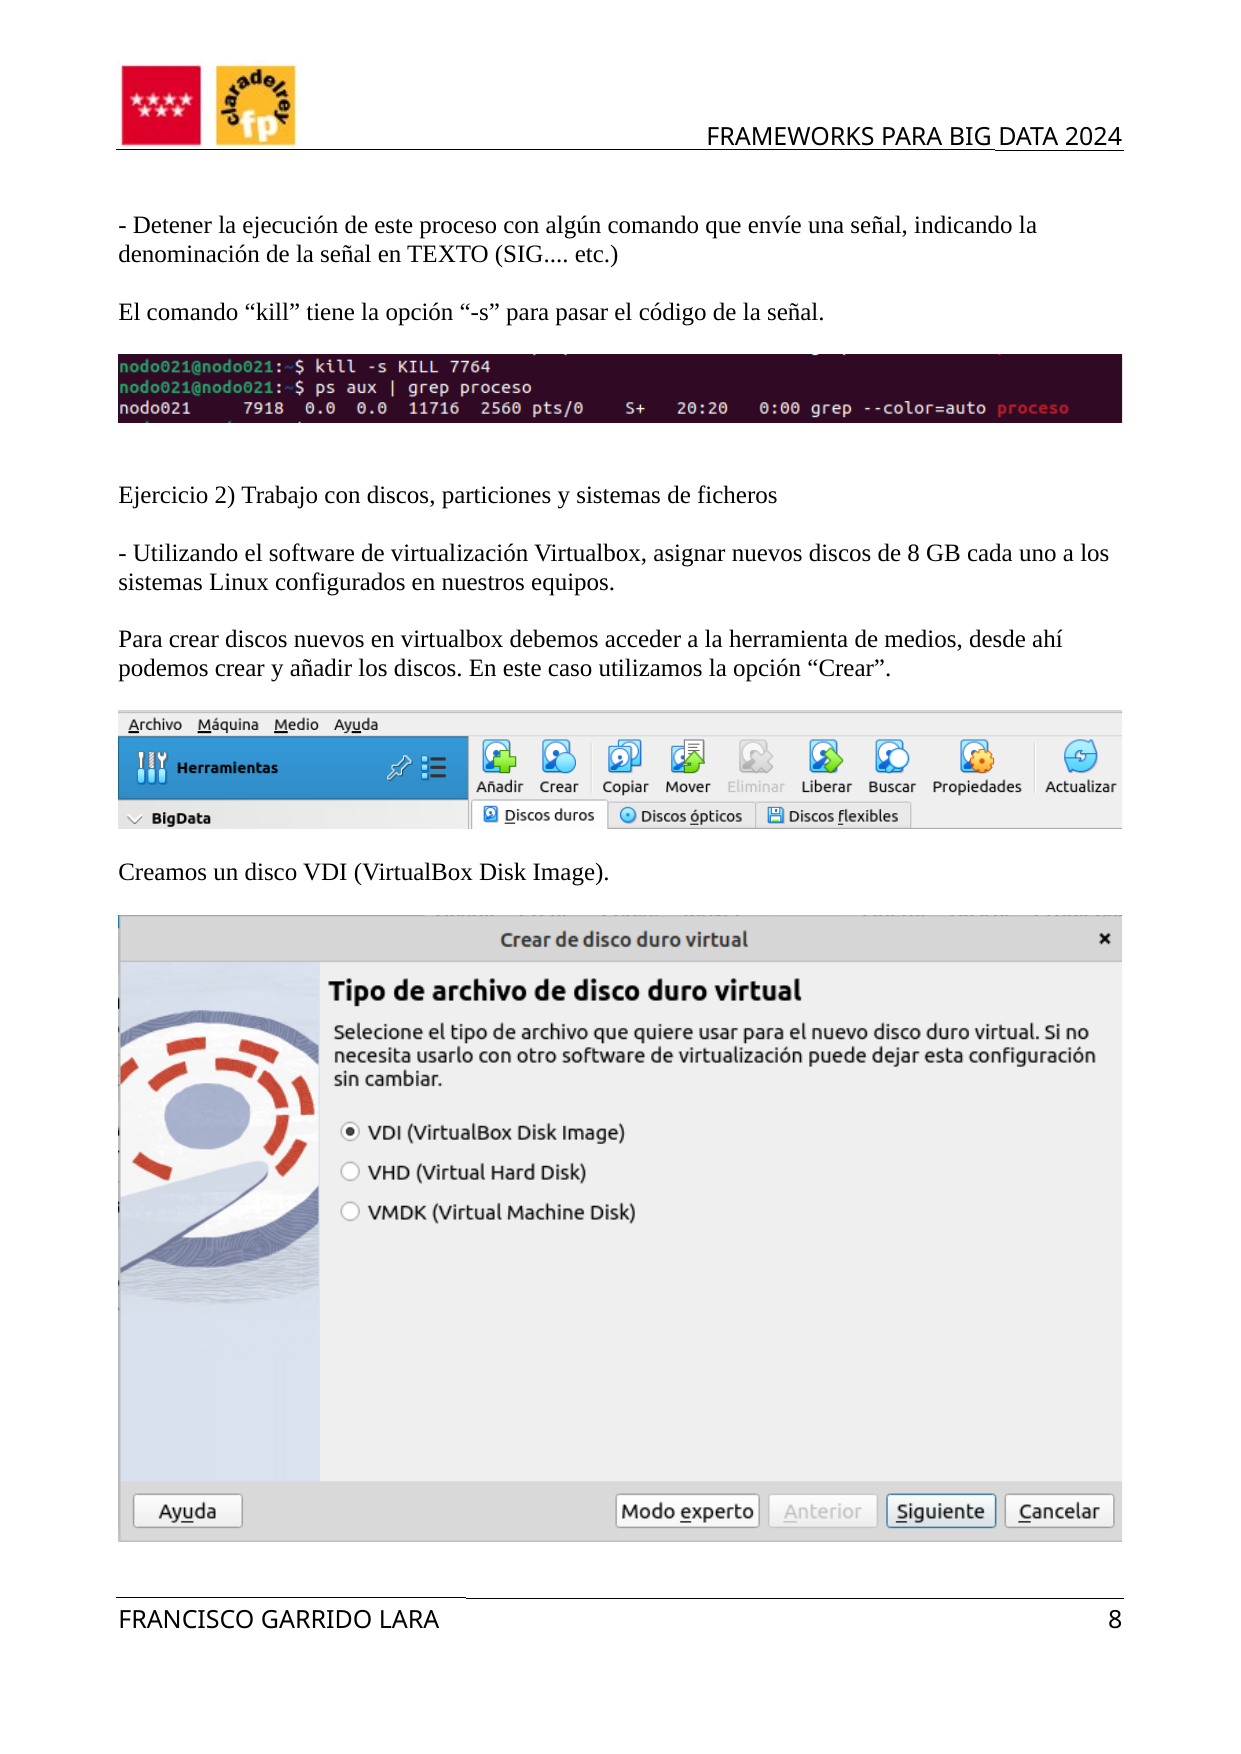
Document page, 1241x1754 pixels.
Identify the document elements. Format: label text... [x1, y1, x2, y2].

text El comando “kill” tiene la opción “-s” para pasar el código de la señal. [118, 297, 1122, 325]
text - Utilizando el software de virtualización Virtualbox, asignar nuevos discos de 8 GB cada uno a los sistemas Linux configurados en nuestros equipos. [118, 538, 1122, 595]
picture [118, 915, 1123, 1542]
picture [118, 354, 1123, 423]
text Creamos un disco VDI (VirtualBox Disk Image). [118, 829, 1122, 886]
text - Detener la ejecución de este proceso con algún comando que envíe una señal, indicando la denominación de la señal en TEXTO (SIG.... etc.) [118, 210, 1122, 268]
picture [118, 710, 1123, 829]
picture [116, 60, 299, 149]
text Para crear discos nuevos en virtualbox debemos acceder a la herramienta de medios, desde ahí podemos crear y añadir los discos. En este caso utilizamos la opción “Crear”. [118, 624, 1122, 682]
text Ejercicio 2) Trabajo con discos, particiones y sistemas de ficheros [118, 480, 1122, 509]
